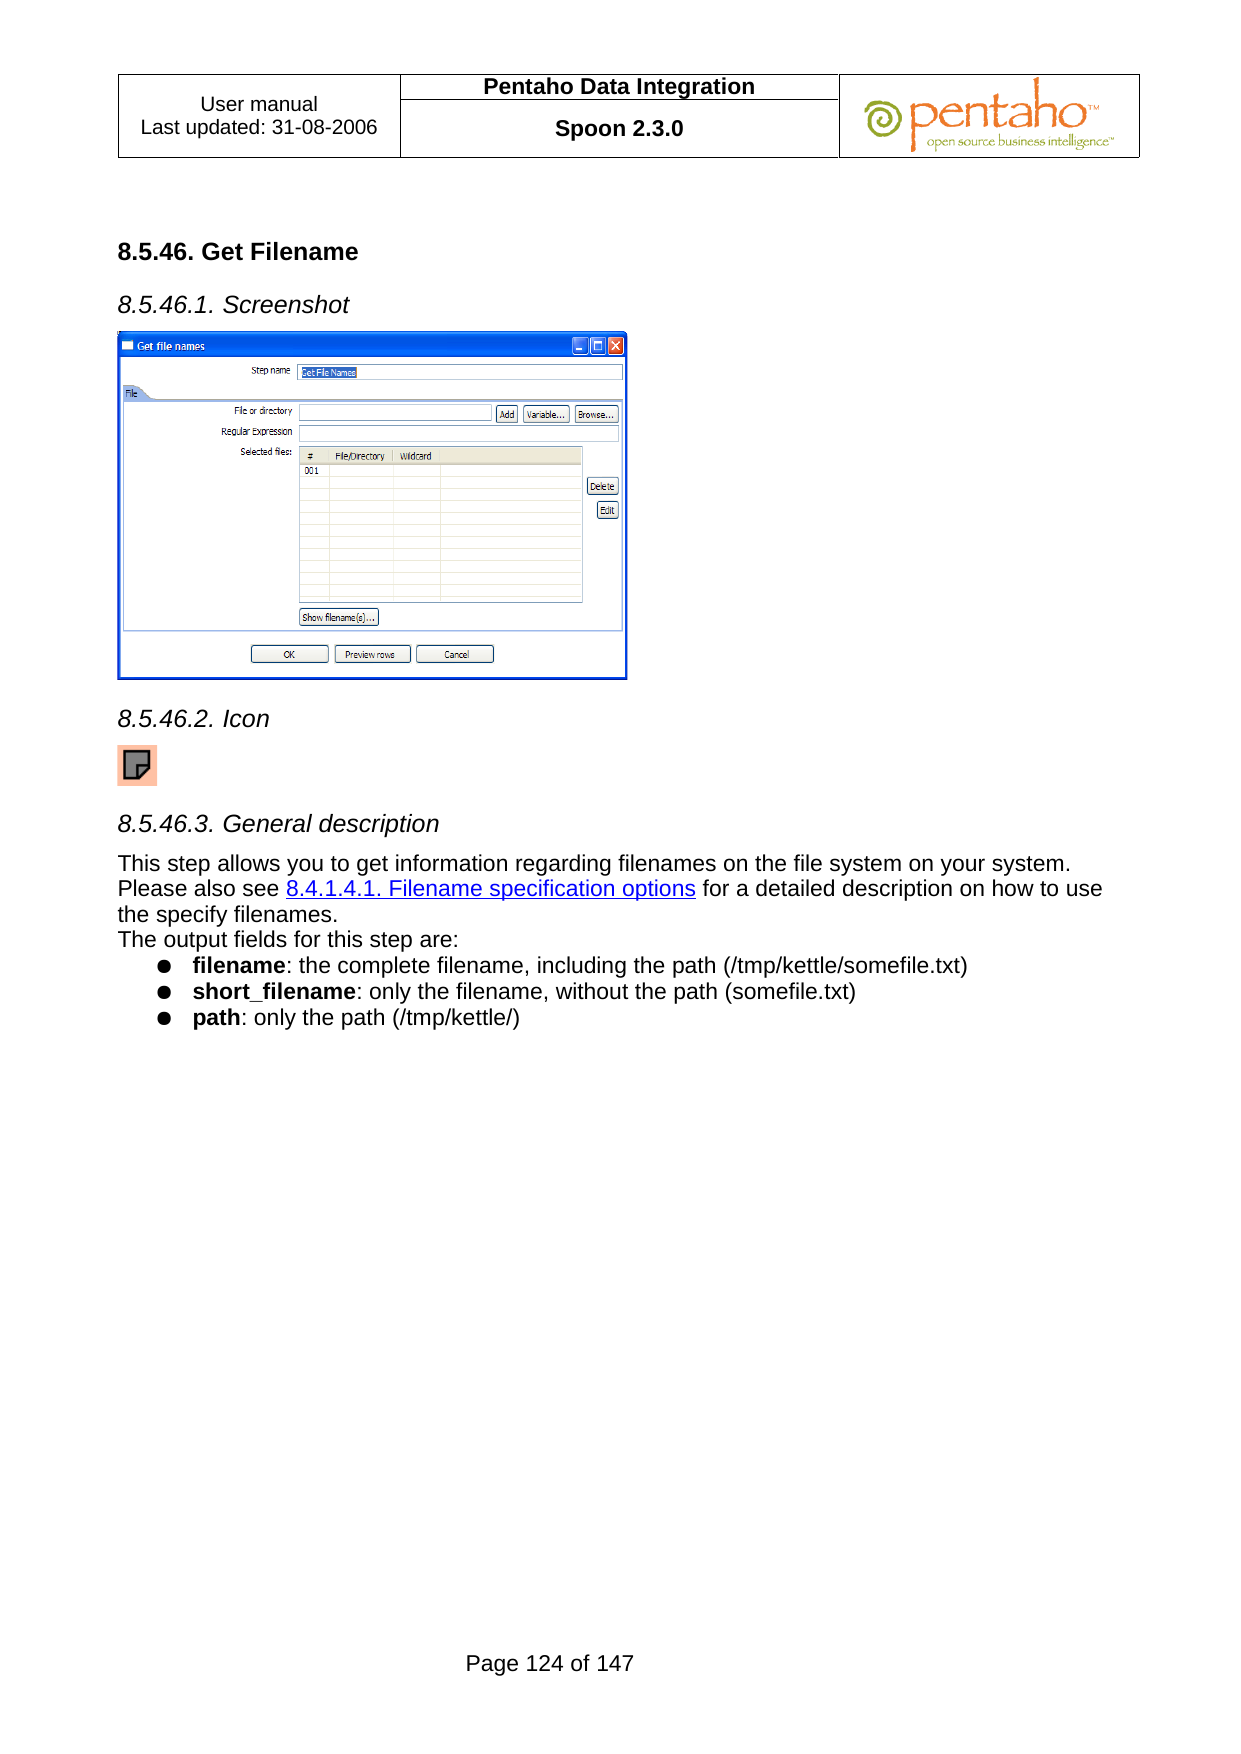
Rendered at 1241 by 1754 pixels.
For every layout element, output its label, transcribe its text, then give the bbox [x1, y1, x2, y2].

picture [117, 745, 158, 786]
list filename: the complete filename, including the path (/tmp/kettle/somefile.txt) [155, 953, 1137, 978]
subtitle Icon [117, 704, 1137, 733]
picture [117, 331, 628, 680]
text This step allows you to get information regarding filenames on the file system on your system. [117, 851, 1137, 876]
list path: only the path (/tmp/kettle/) [155, 1004, 1137, 1030]
text The output fields for this step are: [117, 927, 1137, 953]
subtitle Screenshot [117, 291, 1137, 319]
text Please also see 8.4.1.4.1. Filename specification options for a detailed description on how to use the specify filenames. [117, 876, 1137, 927]
list short_filename: only the filename, without the path (somefile.txt) [155, 978, 1137, 1004]
subtitle Get Filename [117, 238, 1137, 266]
subtitle General description [117, 810, 1137, 838]
